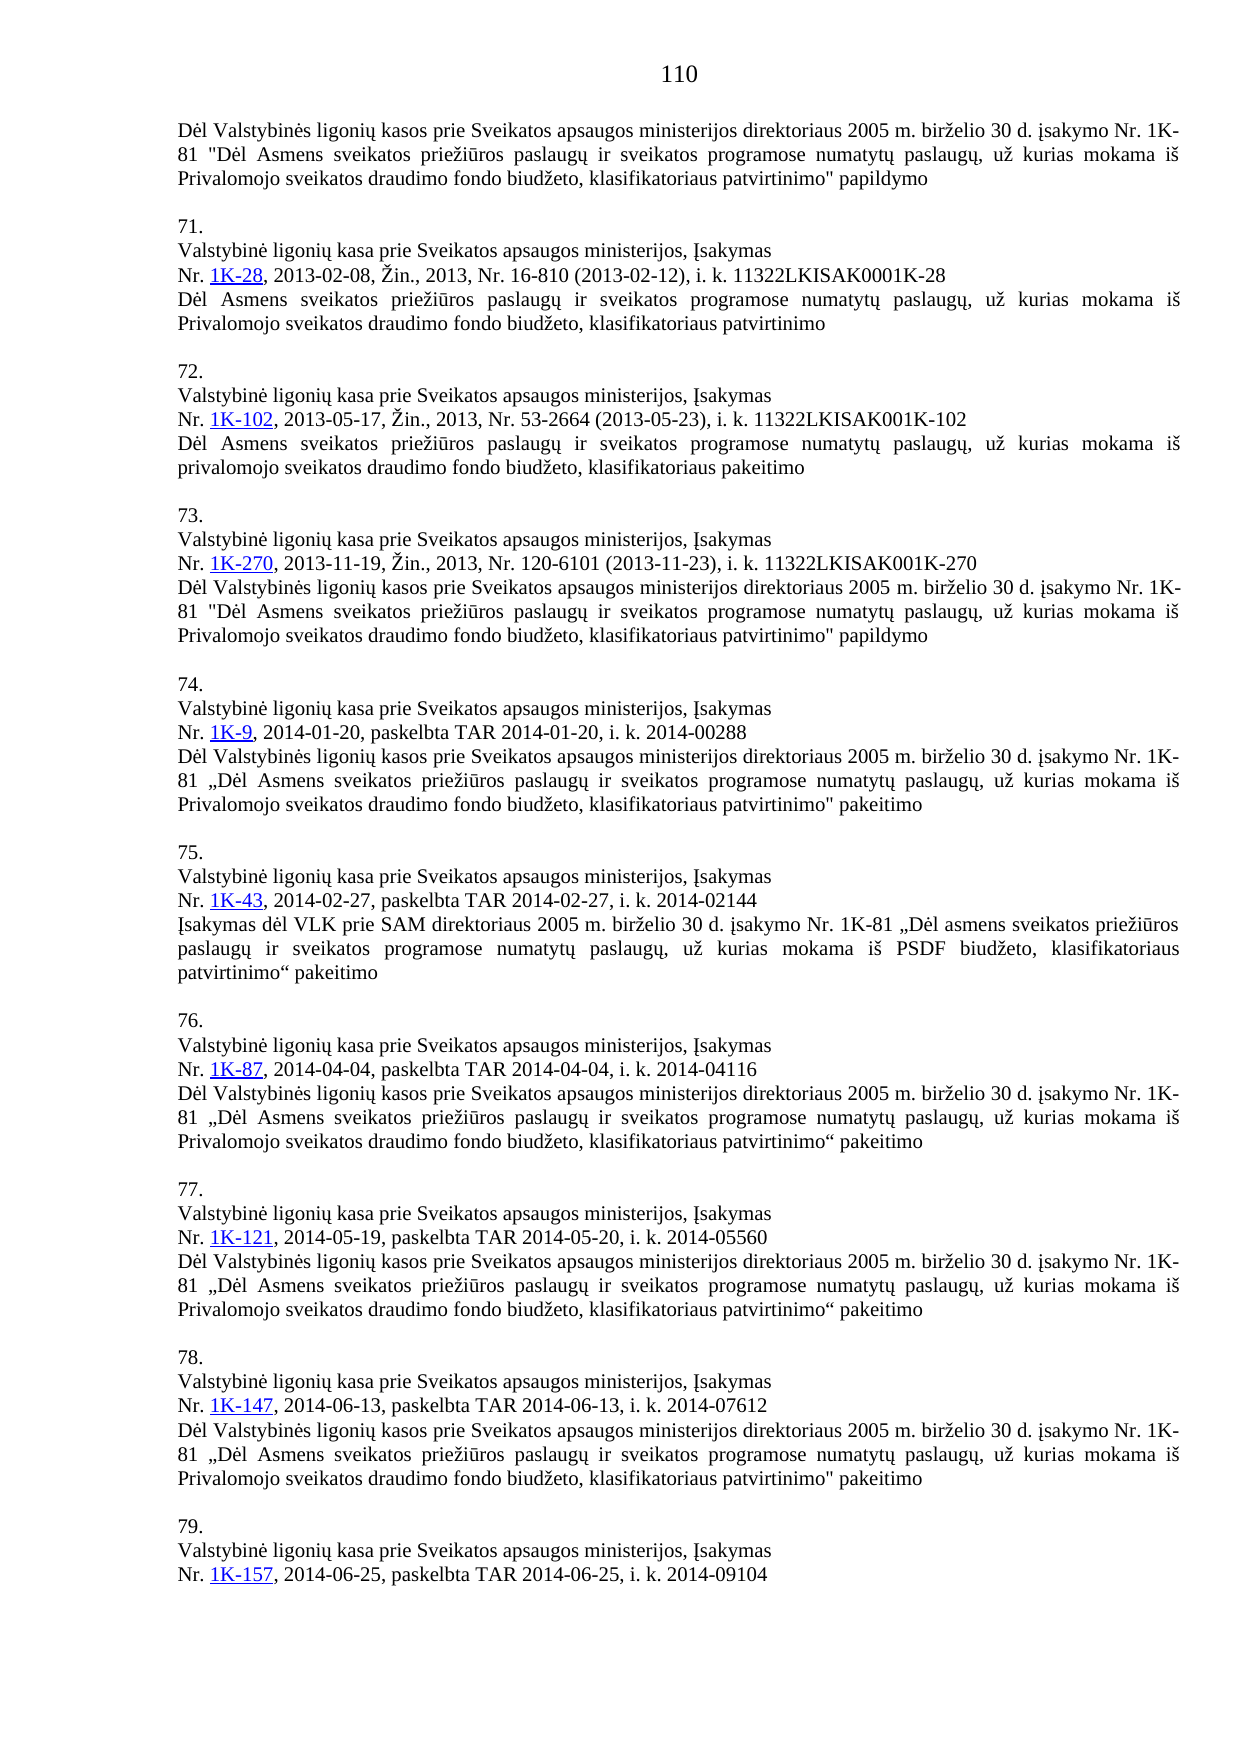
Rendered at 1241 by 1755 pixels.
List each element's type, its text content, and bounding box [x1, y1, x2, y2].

text Nr. 1K-87, 2014-04-04, paskelbta TAR 2014-04-04, i. k. 2014-04116 [177, 1057, 1181, 1081]
text Valstybinė ligonių kasa prie Sveikatos apsaugos ministerijos, Įsakymas [177, 1538, 1181, 1562]
text Nr. 1K-270, 2013-11-19, Žin., 2013, Nr. 120-6101 (2013-11-23), i. k. 11322LKISAK001K-270 [177, 551, 1181, 575]
text 78. [177, 1345, 1181, 1369]
text 76. [177, 1008, 1181, 1032]
text Valstybinė ligonių kasa prie Sveikatos apsaugos ministerijos, Įsakymas [177, 1032, 1181, 1057]
text Nr. 1K-147, 2014-06-13, paskelbta TAR 2014-06-13, i. k. 2014-07612 [177, 1393, 1181, 1417]
text 73. [177, 503, 1181, 527]
text Nr. 1K-43, 2014-02-27, paskelbta TAR 2014-02-27, i. k. 2014-02144 [177, 888, 1181, 912]
text 72. [177, 359, 1181, 383]
text Valstybinė ligonių kasa prie Sveikatos apsaugos ministerijos, Įsakymas [177, 238, 1181, 262]
text Dėl Valstybinės ligonių kasos prie Sveikatos apsaugos ministerijos direktoriaus 2005 m. birželio 30 d. įsakymo Nr. 1K-81 „Dėl Asmens sveikatos priežiūros paslaugų ir sveikatos programose numatytų paslaugų, už kurias mokama iš Privalomojo sveikatos draudimo fondo biudžeto, klasifikatoriaus patvirtinimo“ pakeitimo [177, 1081, 1181, 1153]
text Nr. 1K-157, 2014-06-25, paskelbta TAR 2014-06-25, i. k. 2014-09104 [177, 1562, 1181, 1586]
text Valstybinė ligonių kasa prie Sveikatos apsaugos ministerijos, Įsakymas [177, 383, 1181, 407]
text Dėl Valstybinės ligonių kasos prie Sveikatos apsaugos ministerijos direktoriaus 2005 m. birželio 30 d. įsakymo Nr. 1K-81 "Dėl Asmens sveikatos priežiūros paslaugų ir sveikatos programose numatytų paslaugų, už kurias mokama iš Privalomojo sveikatos draudimo fondo biudžeto, klasifikatoriaus patvirtinimo" papildymo [177, 118, 1181, 190]
text Nr. 1K-9, 2014-01-20, paskelbta TAR 2014-01-20, i. k. 2014-00288 [177, 720, 1181, 744]
text Dėl Asmens sveikatos priežiūros paslaugų ir sveikatos programose numatytų paslaugų, už kurias mokama iš Privalomojo sveikatos draudimo fondo biudžeto, klasifikatoriaus patvirtinimo [177, 287, 1181, 335]
text 79. [177, 1514, 1181, 1538]
text 77. [177, 1177, 1181, 1201]
text 75. [177, 840, 1181, 864]
text Valstybinė ligonių kasa prie Sveikatos apsaugos ministerijos, Įsakymas [177, 1201, 1181, 1225]
text Dėl Asmens sveikatos priežiūros paslaugų ir sveikatos programose numatytų paslaugų, už kurias mokama iš privalomojo sveikatos draudimo fondo biudžeto, klasifikatoriaus pakeitimo [177, 431, 1181, 479]
text Valstybinė ligonių kasa prie Sveikatos apsaugos ministerijos, Įsakymas [177, 864, 1181, 888]
text Nr. 1K-121, 2014-05-19, paskelbta TAR 2014-05-20, i. k. 2014-05560 [177, 1225, 1181, 1249]
text Dėl Valstybinės ligonių kasos prie Sveikatos apsaugos ministerijos direktoriaus 2005 m. birželio 30 d. įsakymo Nr. 1K-81 „Dėl Asmens sveikatos priežiūros paslaugų ir sveikatos programose numatytų paslaugų, už kurias mokama iš Privalomojo sveikatos draudimo fondo biudžeto, klasifikatoriaus patvirtinimo" pakeitimo [177, 1417, 1181, 1490]
text 71. [177, 214, 1181, 238]
text Valstybinė ligonių kasa prie Sveikatos apsaugos ministerijos, Įsakymas [177, 527, 1181, 551]
text Valstybinė ligonių kasa prie Sveikatos apsaugos ministerijos, Įsakymas [177, 696, 1181, 720]
text Valstybinė ligonių kasa prie Sveikatos apsaugos ministerijos, Įsakymas [177, 1369, 1181, 1393]
text Dėl Valstybinės ligonių kasos prie Sveikatos apsaugos ministerijos direktoriaus 2005 m. birželio 30 d. įsakymo Nr. 1K-81 „Dėl Asmens sveikatos priežiūros paslaugų ir sveikatos programose numatytų paslaugų, už kurias mokama iš Privalomojo sveikatos draudimo fondo biudžeto, klasifikatoriaus patvirtinimo“ pakeitimo [177, 1249, 1181, 1321]
text Dėl Valstybinės ligonių kasos prie Sveikatos apsaugos ministerijos direktoriaus 2005 m. birželio 30 d. įsakymo Nr. 1K-81 „Dėl Asmens sveikatos priežiūros paslaugų ir sveikatos programose numatytų paslaugų, už kurias mokama iš Privalomojo sveikatos draudimo fondo biudžeto, klasifikatoriaus patvirtinimo" pakeitimo [177, 744, 1181, 816]
text 74. [177, 672, 1181, 696]
text Dėl Valstybinės ligonių kasos prie Sveikatos apsaugos ministerijos direktoriaus 2005 m. birželio 30 d. įsakymo Nr. 1K-81 "Dėl Asmens sveikatos priežiūros paslaugų ir sveikatos programose numatytų paslaugų, už kurias mokama iš Privalomojo sveikatos draudimo fondo biudžeto, klasifikatoriaus patvirtinimo" papildymo [177, 575, 1181, 647]
text Nr. 1K-102, 2013-05-17, Žin., 2013, Nr. 53-2664 (2013-05-23), i. k. 11322LKISAK001K-102 [177, 407, 1181, 431]
text Įsakymas dėl VLK prie SAM direktoriaus 2005 m. birželio 30 d. įsakymo Nr. 1K-81 „Dėl asmens sveikatos priežiūros paslaugų ir sveikatos programose numatytų paslaugų, už kurias mokama iš PSDF biudžeto, klasifikatoriaus patvirtinimo“ pakeitimo [177, 912, 1181, 984]
text Nr. 1K-28, 2013-02-08, Žin., 2013, Nr. 16-810 (2013-02-12), i. k. 11322LKISAK0001K-28 [177, 262, 1181, 287]
